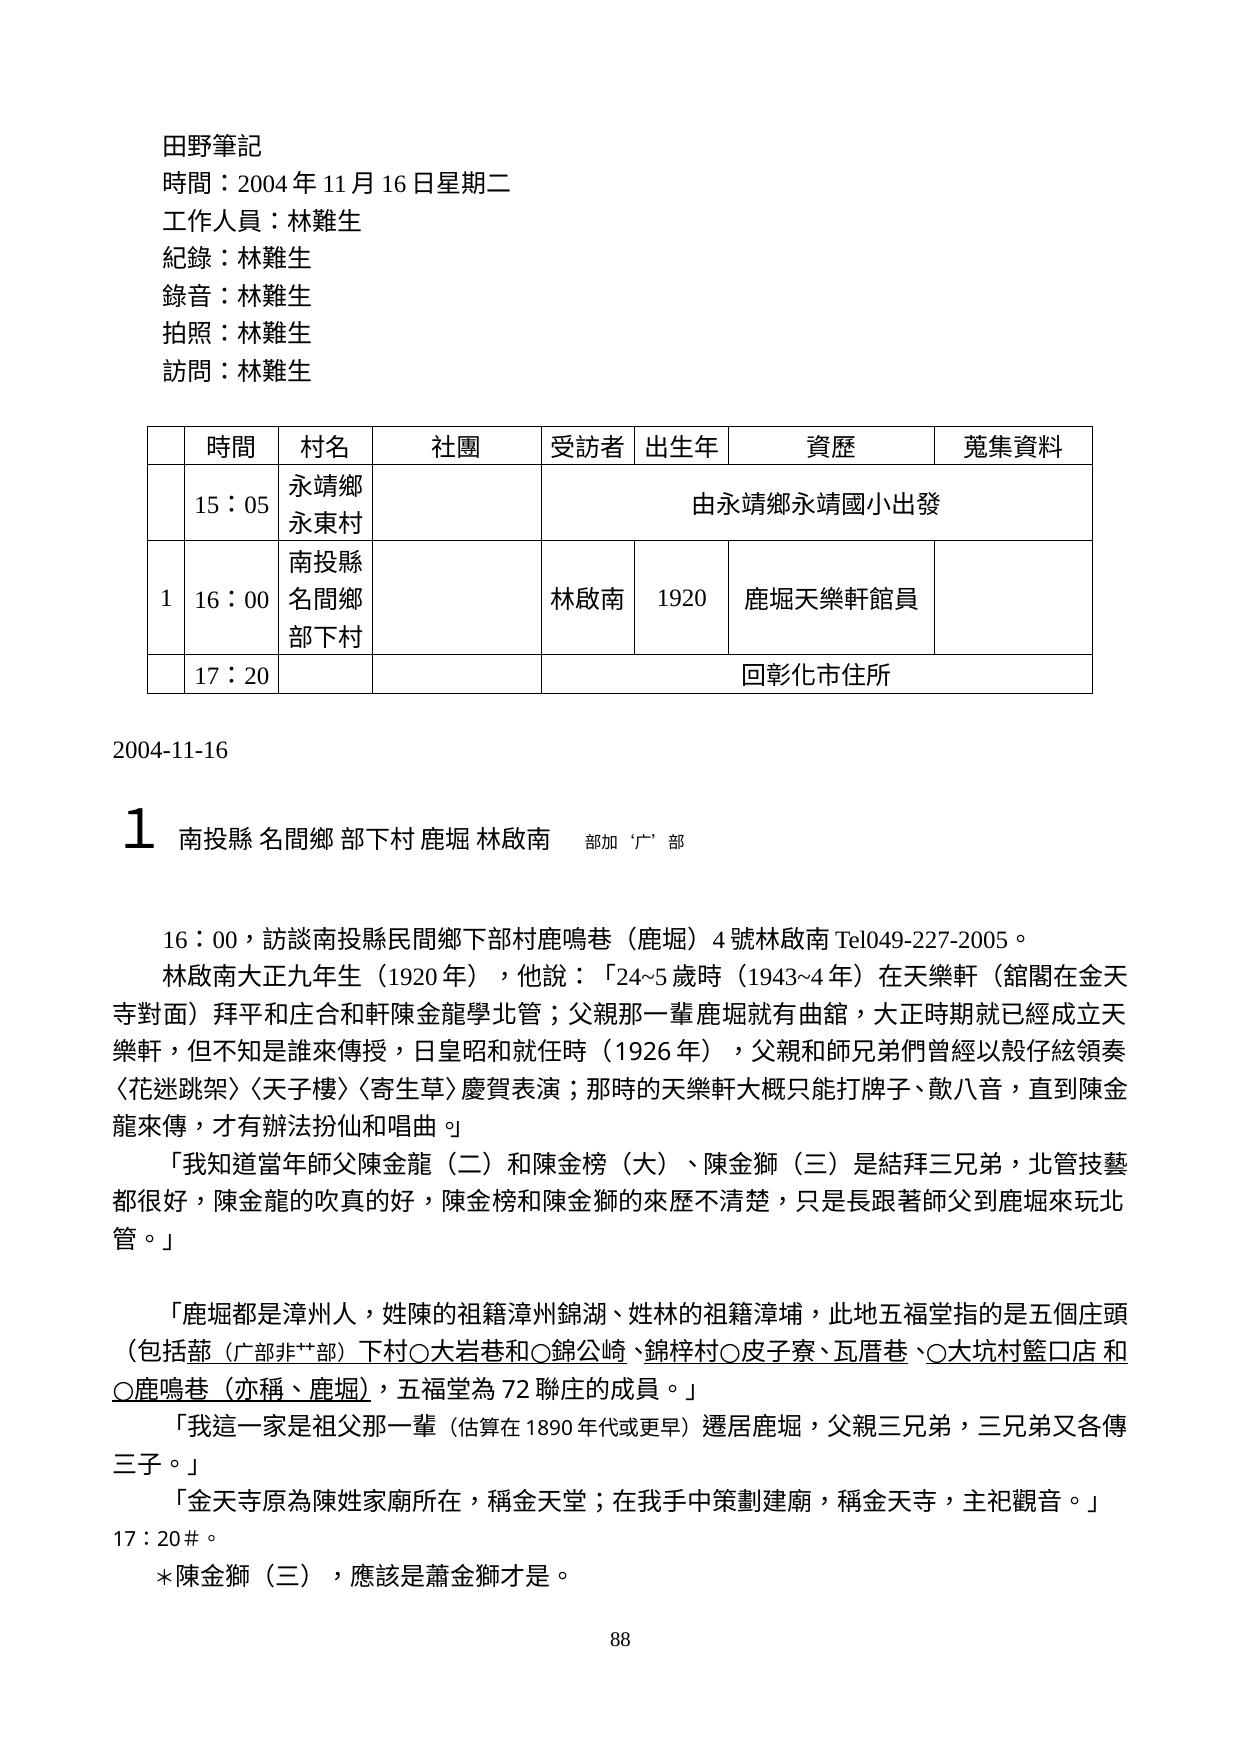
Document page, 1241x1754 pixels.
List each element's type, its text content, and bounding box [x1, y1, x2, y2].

table_cell [373, 465, 541, 540]
text 紀錄：林難生 [112, 238, 1128, 276]
text 田野筆記 [112, 126, 1128, 163]
table_cell 16：00 [185, 541, 278, 654]
text 林啟南大正九年生（1920年），他說：「24~5歲時（1943~4年）在天樂軒（舘閣在金天寺對面）拜平和庄合和軒陳金龍學北管；父親那一輩鹿堀就有曲舘，大正時期就已經成立天樂軒，但不知是誰來傳授，日皇昭和就任時（1926年），父親和師兄弟們曾經以殼仔絃領奏〈花迷跳架〉〈天子樓〉〈寄生草〉慶賀表演；那時的天樂軒大概只能打牌子、歕八音，直到陳金龍來傳，才有辦法扮仙和唱曲。」 [112, 956, 1128, 1143]
table_cell 南投縣名間鄉部下村 [279, 541, 372, 654]
table_cell 17：20 [185, 655, 278, 692]
text 時間：2004年11月16日星期二 [112, 163, 1128, 201]
table_cell [148, 655, 184, 692]
text 拍照：林難生 [112, 313, 1128, 351]
text 訪問：林難生 [112, 351, 1128, 388]
table_header 社團 [373, 427, 541, 464]
text 「金天寺原為陳姓家廟所在，稱金天堂；在我手中策劃建廟，稱金天寺，主祀觀音。」 [112, 1481, 1128, 1518]
text 工作人員：林難生 [112, 201, 1128, 238]
text 「我這一家是祖父那一輩（估算在1890年代或更早）遷居鹿堀，父親三兄弟，三兄弟又各傳三子。」 [112, 1406, 1128, 1481]
table_header [148, 427, 184, 464]
table_header 村名 [279, 427, 372, 464]
table_cell 永靖鄉 永東村 [279, 465, 372, 540]
table_header 資歷 [729, 427, 934, 464]
table_header 蒐集資料 [935, 427, 1092, 464]
table_cell [373, 655, 541, 692]
table_cell 15：05 [185, 465, 278, 540]
text １ 南投縣 名間鄉 部下村 鹿堀 林啟南 部加‘广’部 [112, 768, 1128, 881]
table_cell 由永靖鄉永靖國小出發 [542, 465, 1092, 540]
table_cell 鹿堀天樂軒館員 [729, 541, 934, 654]
table_header 出生年 [635, 427, 728, 464]
text 錄音：林難生 [112, 276, 1128, 313]
table_cell 1920 [635, 541, 728, 654]
table_cell 回彰化市住所 [542, 655, 1092, 692]
text 16：00，訪談南投縣民間鄉下部村鹿鳴巷（鹿堀）4號林啟南Tel049-227-2005。 [112, 918, 1128, 956]
text 2004-11-16 [112, 731, 1128, 768]
text 17：20＃。 [112, 1518, 1128, 1556]
table_header 時間 [185, 427, 278, 464]
text 「鹿堀都是漳州人，姓陳的祖籍漳州錦湖、姓林的祖籍漳埔，此地五福堂指的是五個庄頭（包括蔀（广部非艹部）下村○大岩巷和○錦公崎、錦梓村○皮子寮、瓦厝巷、○大坑村籃口店 和○鹿鳴巷（亦稱、鹿堀），五福堂為72聯庄的成員。」 [112, 1293, 1128, 1406]
table_cell [279, 655, 372, 692]
table_cell [373, 541, 541, 654]
table_cell 林啟南 [542, 541, 634, 654]
text ＊陳金獅（三），應該是蕭金獅才是。 [112, 1556, 1128, 1593]
table_cell 1 [148, 541, 184, 654]
text 「我知道當年師父陳金龍（二）和陳金榜（大）、陳金獅（三）是結拜三兄弟，北管技藝都很好，陳金龍的吹真的好，陳金榜和陳金獅的來歷不清楚，只是長跟著師父到鹿堀來玩北管。」 [112, 1143, 1128, 1256]
table_cell [148, 465, 184, 540]
table_cell [935, 541, 1092, 654]
table_header 受訪者 [542, 427, 634, 464]
